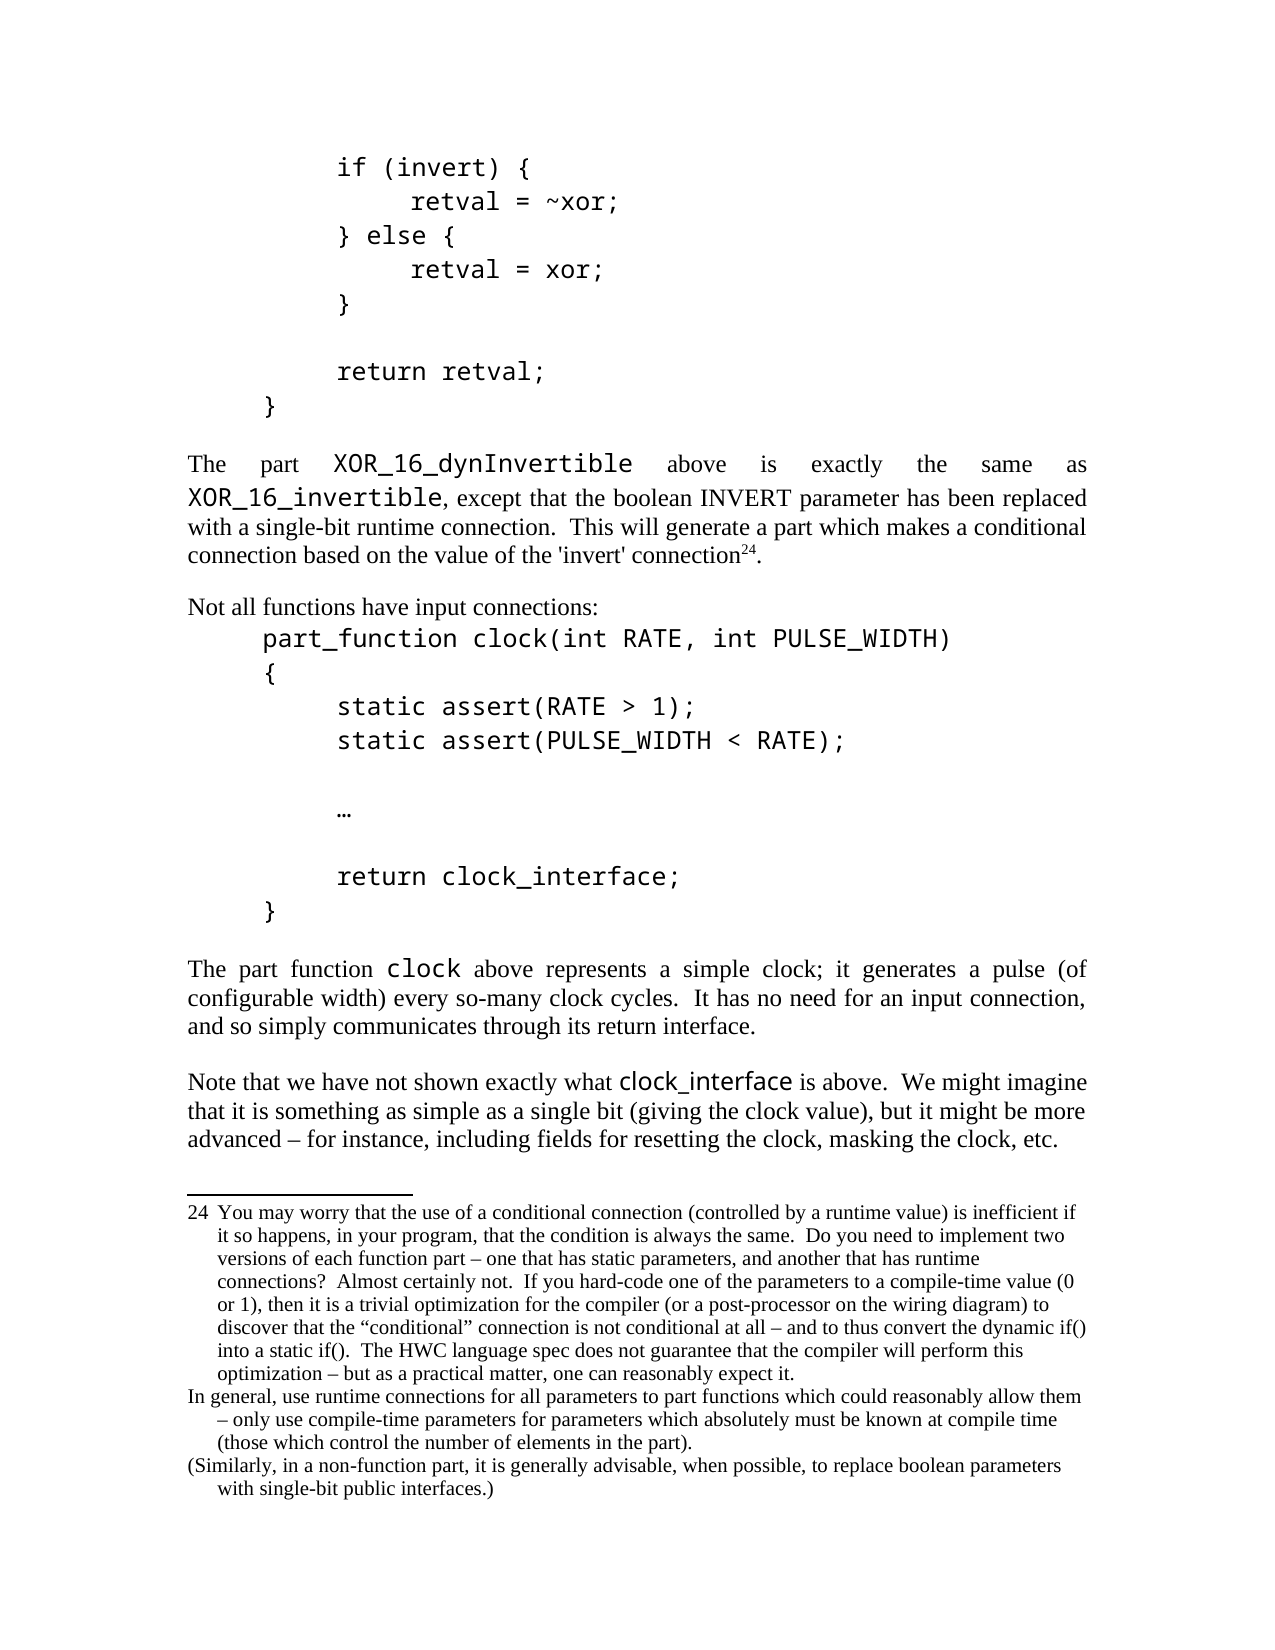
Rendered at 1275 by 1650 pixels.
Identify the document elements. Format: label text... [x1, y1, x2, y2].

text } [262, 286, 1012, 320]
text part_function clock(int RATE, int PULSE_WIDTH) [262, 621, 1012, 654]
text } [262, 388, 1012, 422]
text retval = ~xor; [262, 184, 1012, 218]
text You may worry that the use of a conditional connection (controlled by a runtime value) is inefficient if it so happens, in your program, that the condition is always the same. Do you need to implement two versions of each function part – one that has static parameters, and another that has runtime connections? Almost certainly not. If you hard-code one of the parameters to a compile-time value (0 or 1), then it is a trivial optimization for the compiler (or a post-processor on the wiring diagram) to discover that the “conditional” connection is not conditional at all – and to thus convert the dynamic if() into a static if(). The HWC language spec does not guarantee that the compiler will perform this optimization – but as a practical matter, one can reasonably expect it. [187, 1201, 1087, 1385]
text In general, use runtime connections for all parameters to part functions which could reasonably allow them – only use compile-time parameters for parameters which absolutely must be known at compile time (those which control the number of elements in the part). [187, 1385, 1087, 1454]
text (Similarly, in a non-function part, it is generally advisable, when possible, to replace boolean parameters with single-bit public interfaces.) [187, 1454, 1087, 1500]
text } else { [262, 218, 1012, 252]
text retval = xor; [262, 252, 1012, 286]
text } [262, 892, 1012, 926]
text … [262, 790, 1012, 824]
text The part function clock above represents a simple clock; it generates a pulse (of configurable width) every so-many clock cycles. It has no need for an input connection, and so simply communicates through its return interface. [187, 950, 1087, 1039]
text Note that we have not shown exactly what clock_interface is above. We might imagine that it is something as simple as a single bit (giving the clock value), but it might be more advanced – for instance, including fields for resetting the clock, masking the clock, etc. [187, 1063, 1087, 1153]
text { [262, 654, 1012, 688]
text Not all functions have input connections: [187, 593, 1087, 621]
text static assert(PULSE_WIDTH < RATE); [262, 722, 1012, 756]
text The part XOR_16_dynInvertible above is exactly the same as XOR_16_invertible, except that the boolean INVERT parameter has been replaced with a single-bit runtime connection. This will generate a part which makes a conditional connection based on the value of the 'invert' connection. [187, 446, 1087, 569]
text static assert(RATE > 1); [262, 688, 1012, 722]
text return retval; [262, 354, 1012, 388]
text if (invert) { [262, 150, 1012, 184]
text return clock_interface; [262, 858, 1012, 892]
